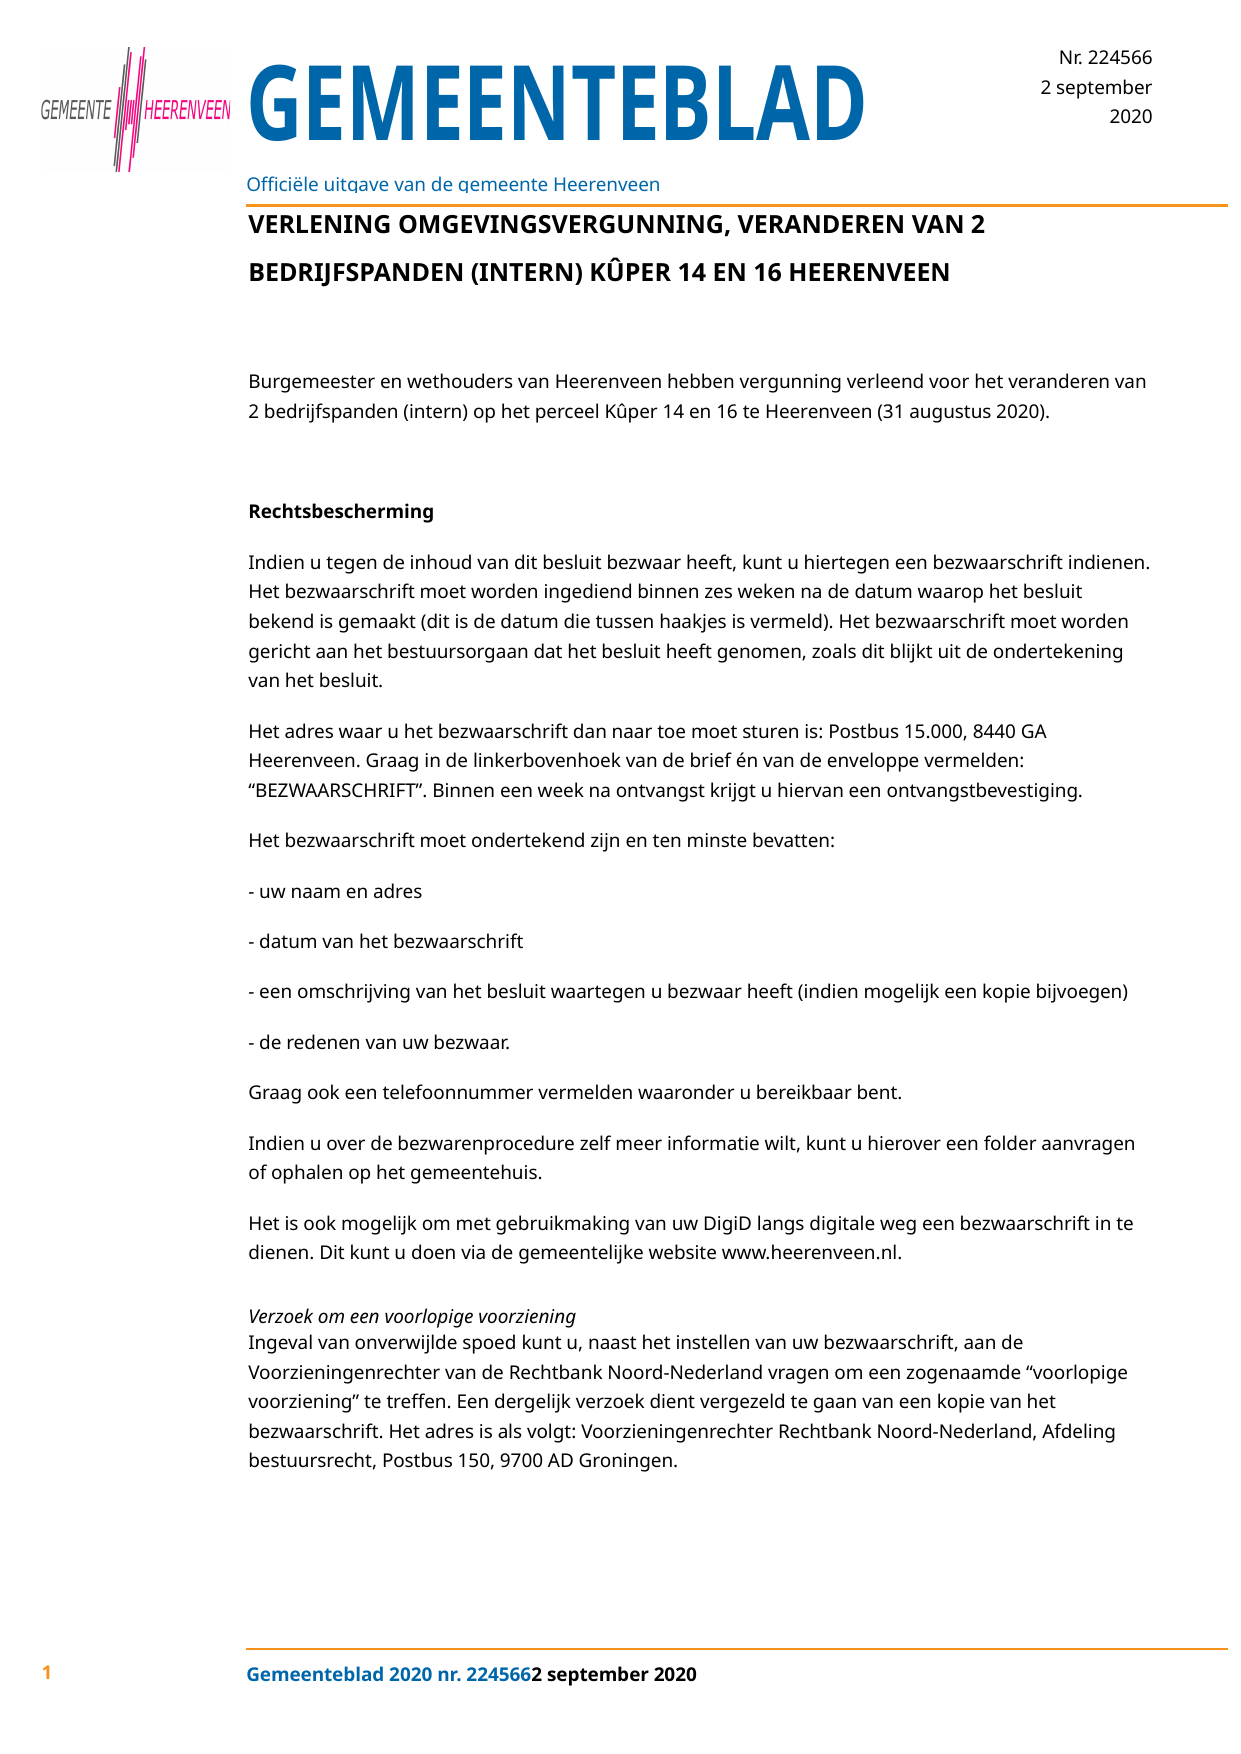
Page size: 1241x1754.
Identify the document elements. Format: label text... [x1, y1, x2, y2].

text Indien u over de bezwarenprocedure zelf meer informatie wilt, kunt u hierover een folder aanvragen of ophalen op het gemeentehuis. [248, 1130, 1152, 1185]
text VERLENING OMGEVINGSVERGUNNING, VERANDEREN VAN 2 BEDRIJFSPANDEN (INTERN) KÛPER 14 EN 16 HEERENVEEN [248, 207, 1152, 288]
text Het is ook mogelijk om met gebruikmaking van uw DigiD langs digitale weg een bezwaarschrift in te dienen. Dit kunt u doen via de gemeentelijke website www.heerenveen.nl. [248, 1210, 1152, 1265]
text Graag ook een telefoonnummer vermelden waaronder u bereikbaar bent. [248, 1079, 1152, 1105]
picture [41, 47, 231, 172]
text Burgemeester en wethouders van Heerenveen hebben vergunning verleend voor het veranderen van 2 bedrijfspanden (intern) op het perceel Kûper 14 en 16 te Heerenveen (31 augustus 2020). [248, 368, 1152, 424]
text Het bezwaarschrift moet ondertekend zijn en ten minste bevatten: [248, 827, 1152, 853]
text Het adres waar u het bezwaarschrift dan naar toe moet sturen is: Postbus 15.000, 8440 GA Heerenveen. Graag in de linkerbovenhoek van de brief én van de enveloppe vermelden: “BEZWAARSCHRIFT”. Binnen een week na ontvangst krijgt u hiervan een ontvangstbevestiging. [248, 718, 1152, 803]
text - een omschrijving van het besluit waartegen u bezwaar heeft (indien mogelijk een kopie bijvoegen) [248, 979, 1152, 1004]
text - uw naam en adres [248, 878, 1152, 904]
text Verzoek om een voorlopige voorziening [248, 1303, 1152, 1329]
text Ingeval van onverwijlde spoed kunt u, naast het instellen van uw bezwaarschrift, aan de Voorzieningenrechter van de Rechtbank Noord-Nederland vragen om een zogenaamde “voorlopige voorziening” te treffen. Een dergelijk verzoek dient vergezeld te gaan van een kopie van het bezwaarschrift. Het adres is als volgt: Voorzieningenrechter Rechtbank Noord-Nederland, Afdeling bestuursrecht, Postbus 150, 9700 AD Groningen. [248, 1329, 1152, 1473]
text - de redenen van uw bezwaar. [248, 1029, 1152, 1055]
text - datum van het bezwaarschrift [248, 928, 1152, 954]
text Indien u tegen de inhoud van dit besluit bezwaar heeft, kunt u hiertegen een bezwaarschrift indienen. Het bezwaarschrift moet worden ingediend binnen zes weken na de datum waarop het besluit bekend is gemaakt (dit is de datum die tussen haakjes is vermeld). Het bezwaarschrift moet worden gericht aan het bestuursorgaan dat het besluit heeft genomen, zoals dit blijkt uit de ondertekening van het besluit. [248, 549, 1152, 693]
text Rechtsbescherming [248, 499, 1152, 524]
